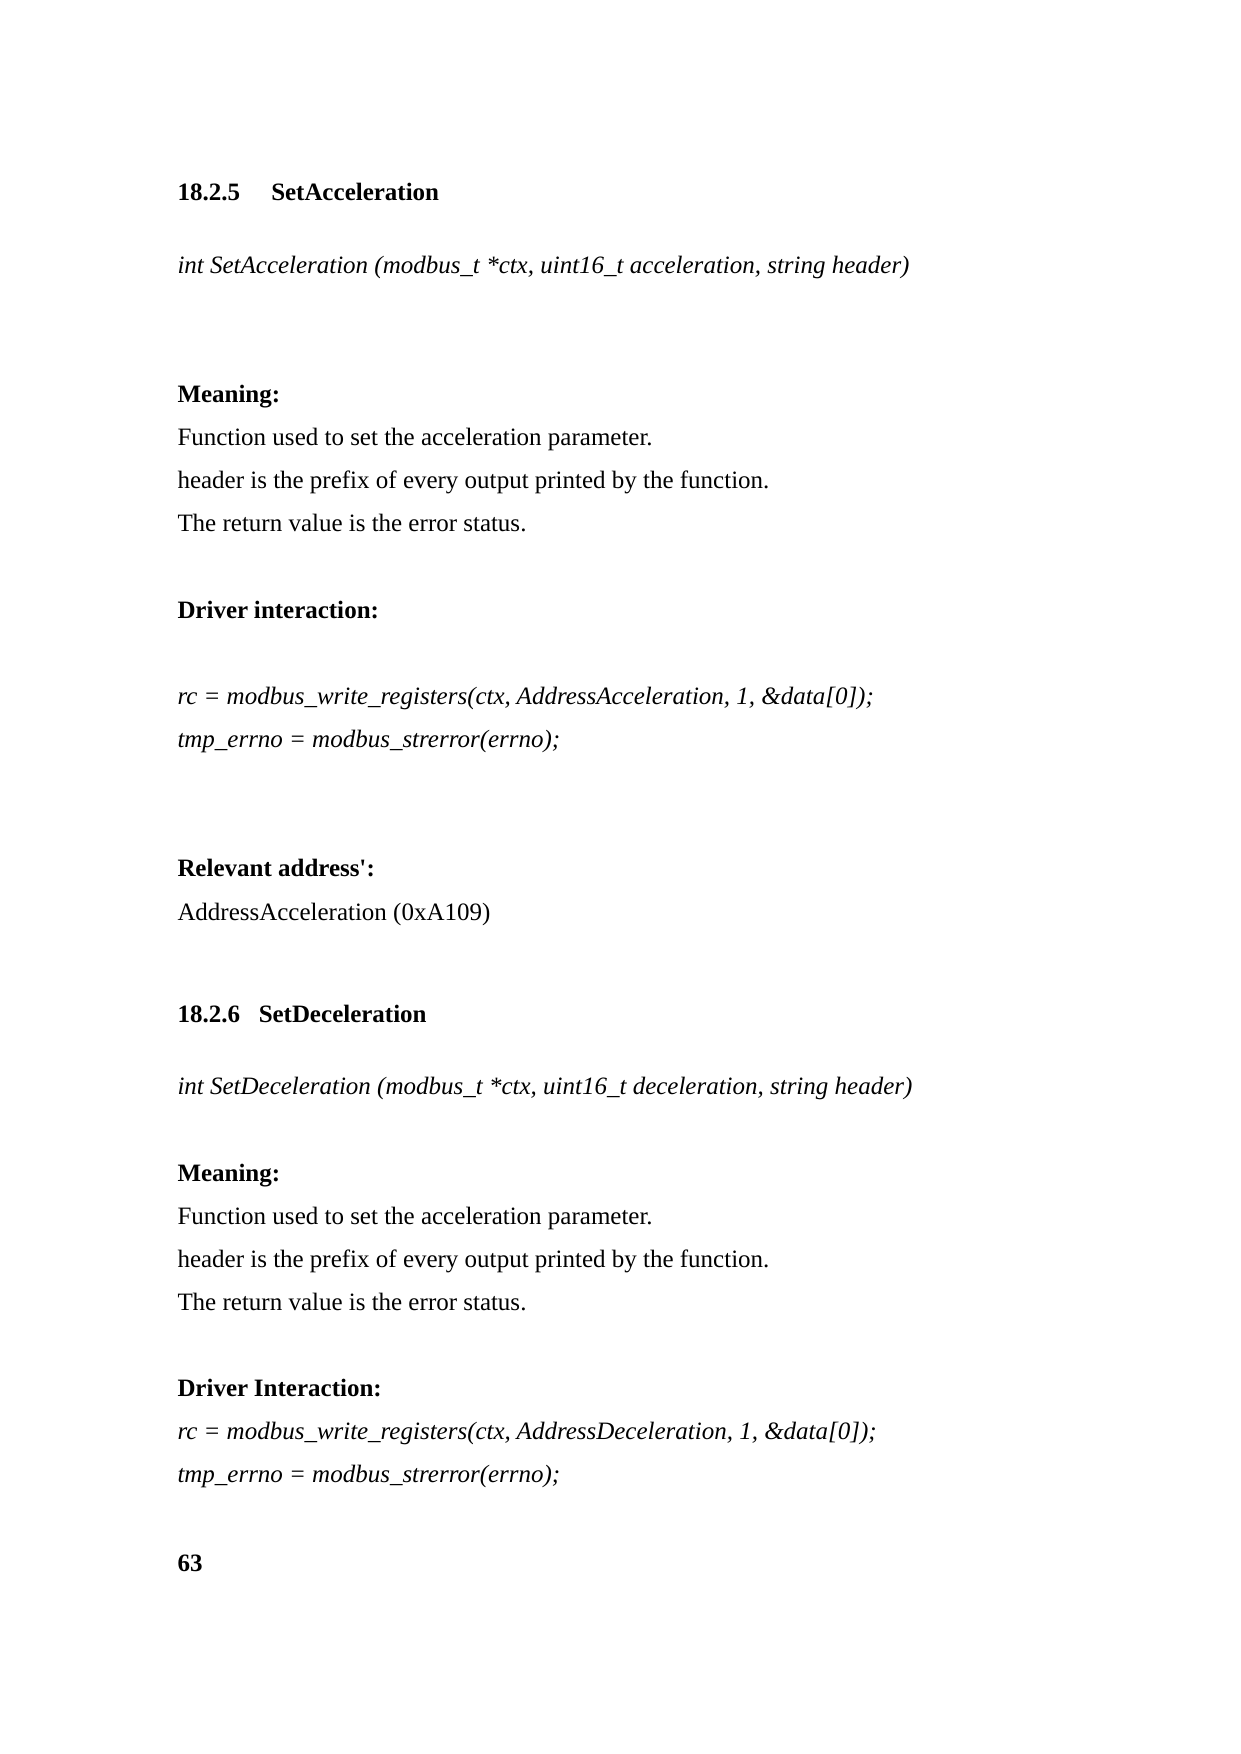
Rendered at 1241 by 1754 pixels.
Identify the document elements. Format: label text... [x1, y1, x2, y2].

text int SetDeceleration (modbus_t *ctx, uint16_t deceleration, string header) [177, 1071, 1063, 1100]
text Function used to set the acceleration parameter. [177, 422, 1063, 451]
text tmp_errno = modbus_strerror(errno); [177, 724, 1063, 753]
text Driver interaction: [177, 595, 1063, 623]
text Meaning: [177, 1158, 1063, 1186]
text int SetAcceleration (modbus_t *ctx, uint16_t acceleration, string header) [177, 250, 1063, 278]
text rc = modbus_write_registers(ctx, AddressAcceleration, 1, &data[0]); [177, 681, 1063, 710]
text Meaning: [177, 379, 1063, 408]
text The return value is the error status. [177, 508, 1063, 537]
text Relevant address': [177, 853, 1063, 882]
subtitle SetAcceleration [177, 177, 1063, 206]
text tmp_errno = modbus_strerror(errno); [177, 1459, 1063, 1488]
text Function used to set the acceleration parameter. [177, 1201, 1063, 1229]
text AddressAcceleration (0xA109) [177, 897, 1063, 925]
text The return value is the error status. [177, 1287, 1063, 1316]
text header is the prefix of every output printed by the function. [177, 465, 1063, 494]
text rc = modbus_write_registers(ctx, AddressDeceleration, 1, &data[0]); [177, 1416, 1063, 1445]
subtitle SetDeceleration [177, 999, 1063, 1028]
text header is the prefix of every output printed by the function. [177, 1244, 1063, 1273]
text Driver Interaction: [177, 1373, 1063, 1402]
